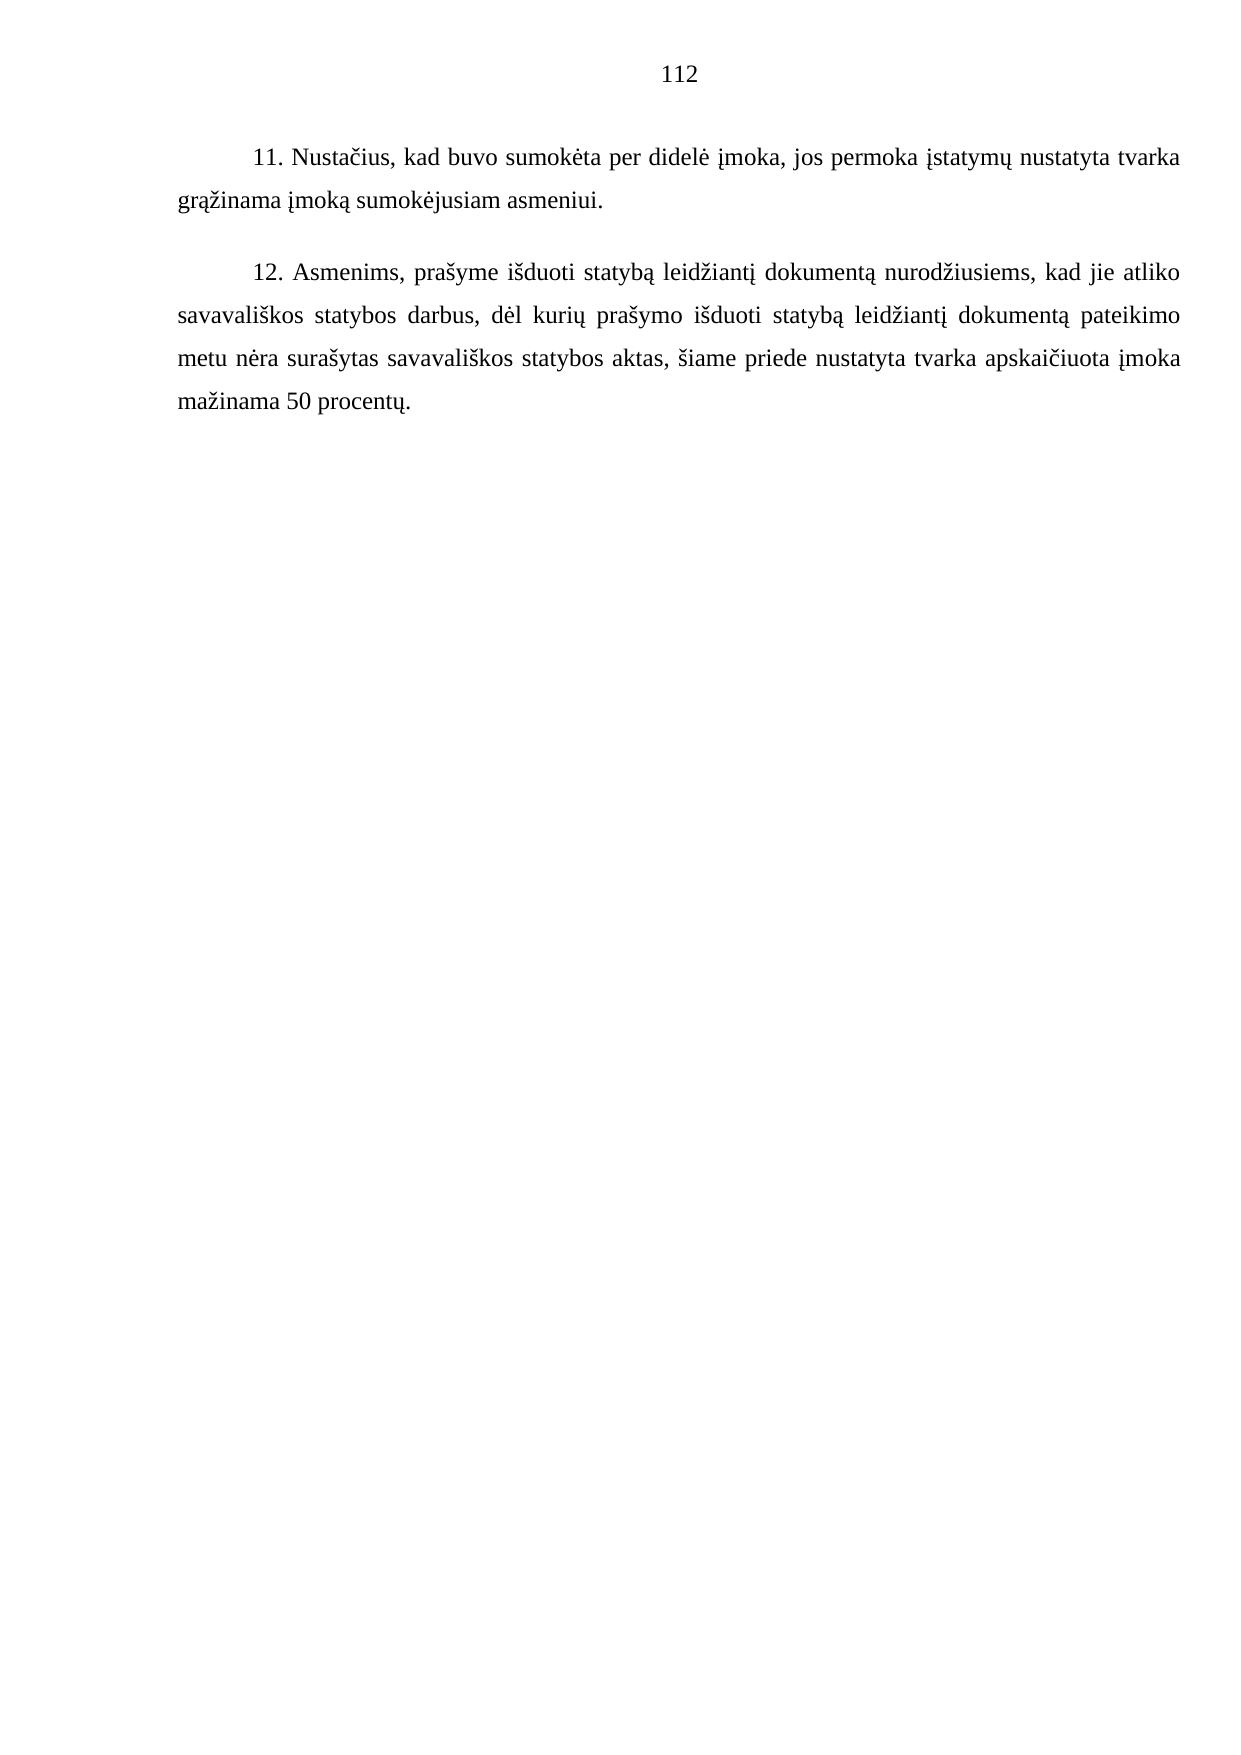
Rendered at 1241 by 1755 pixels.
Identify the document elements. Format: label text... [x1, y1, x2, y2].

text 11. Nustačius, kad buvo sumokėta per didelė įmoka, jos permoka įstatymų nustatyta tvarka grąžinama įmoką sumokėjusiam asmeniui. [177, 142, 1181, 213]
text 12. Asmenims, prašyme išduoti statybą leidžiantį dokumentą nurodžiusiems, kad jie atliko savavališkos statybos darbus, dėl kurių prašymo išduoti statybą leidžiantį dokumentą pateikimo metu nėra surašytas savavališkos statybos aktas, šiame priede nustatyta tvarka apskaičiuota įmoka mažinama 50 procentų. [177, 257, 1181, 415]
